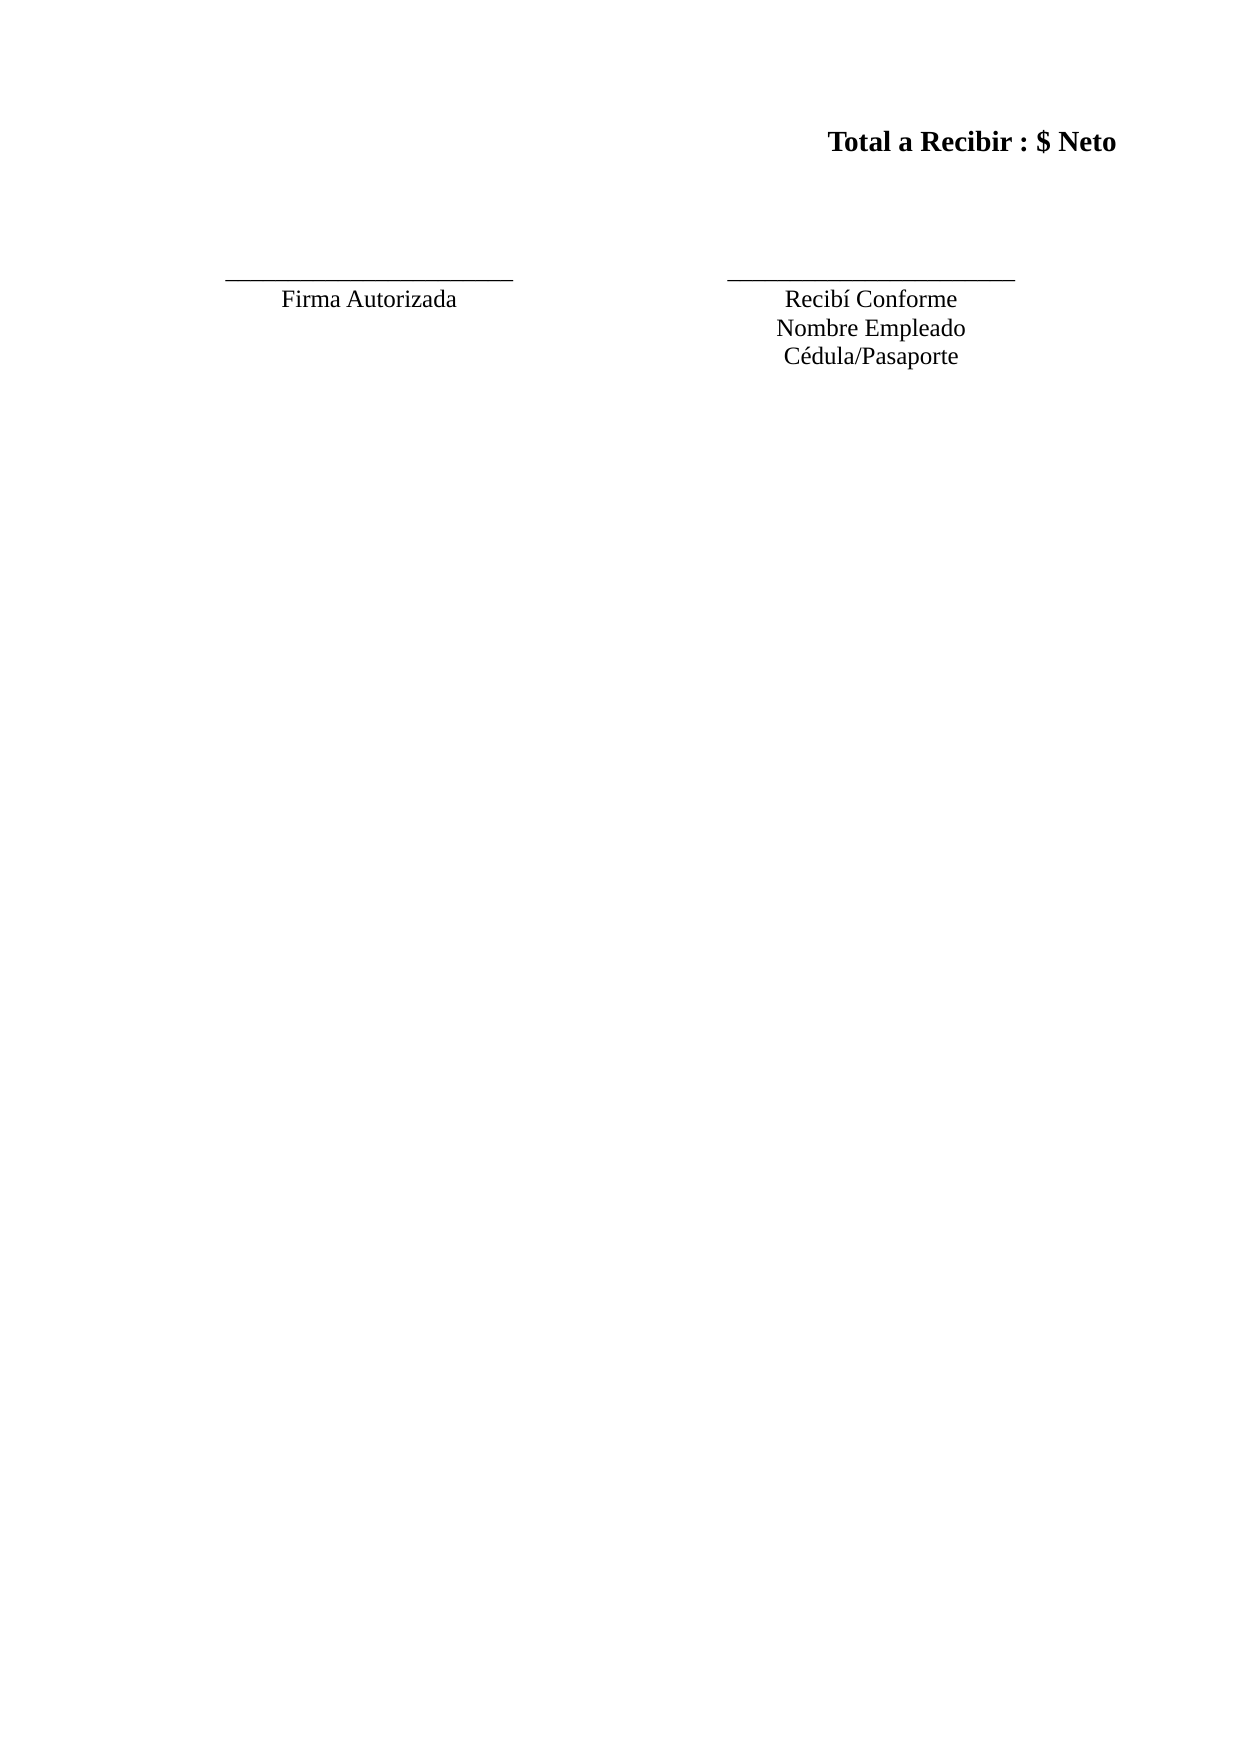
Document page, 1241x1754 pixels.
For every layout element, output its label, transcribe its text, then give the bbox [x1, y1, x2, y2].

table_header _______________________ Firma Autorizada [118, 192, 620, 376]
table_header _______________________ Recibí Conforme Nombre Empleado Cédula/Pasaporte [620, 192, 1122, 376]
table_cell Total a Recibir : $ Neto [118, 118, 1122, 163]
